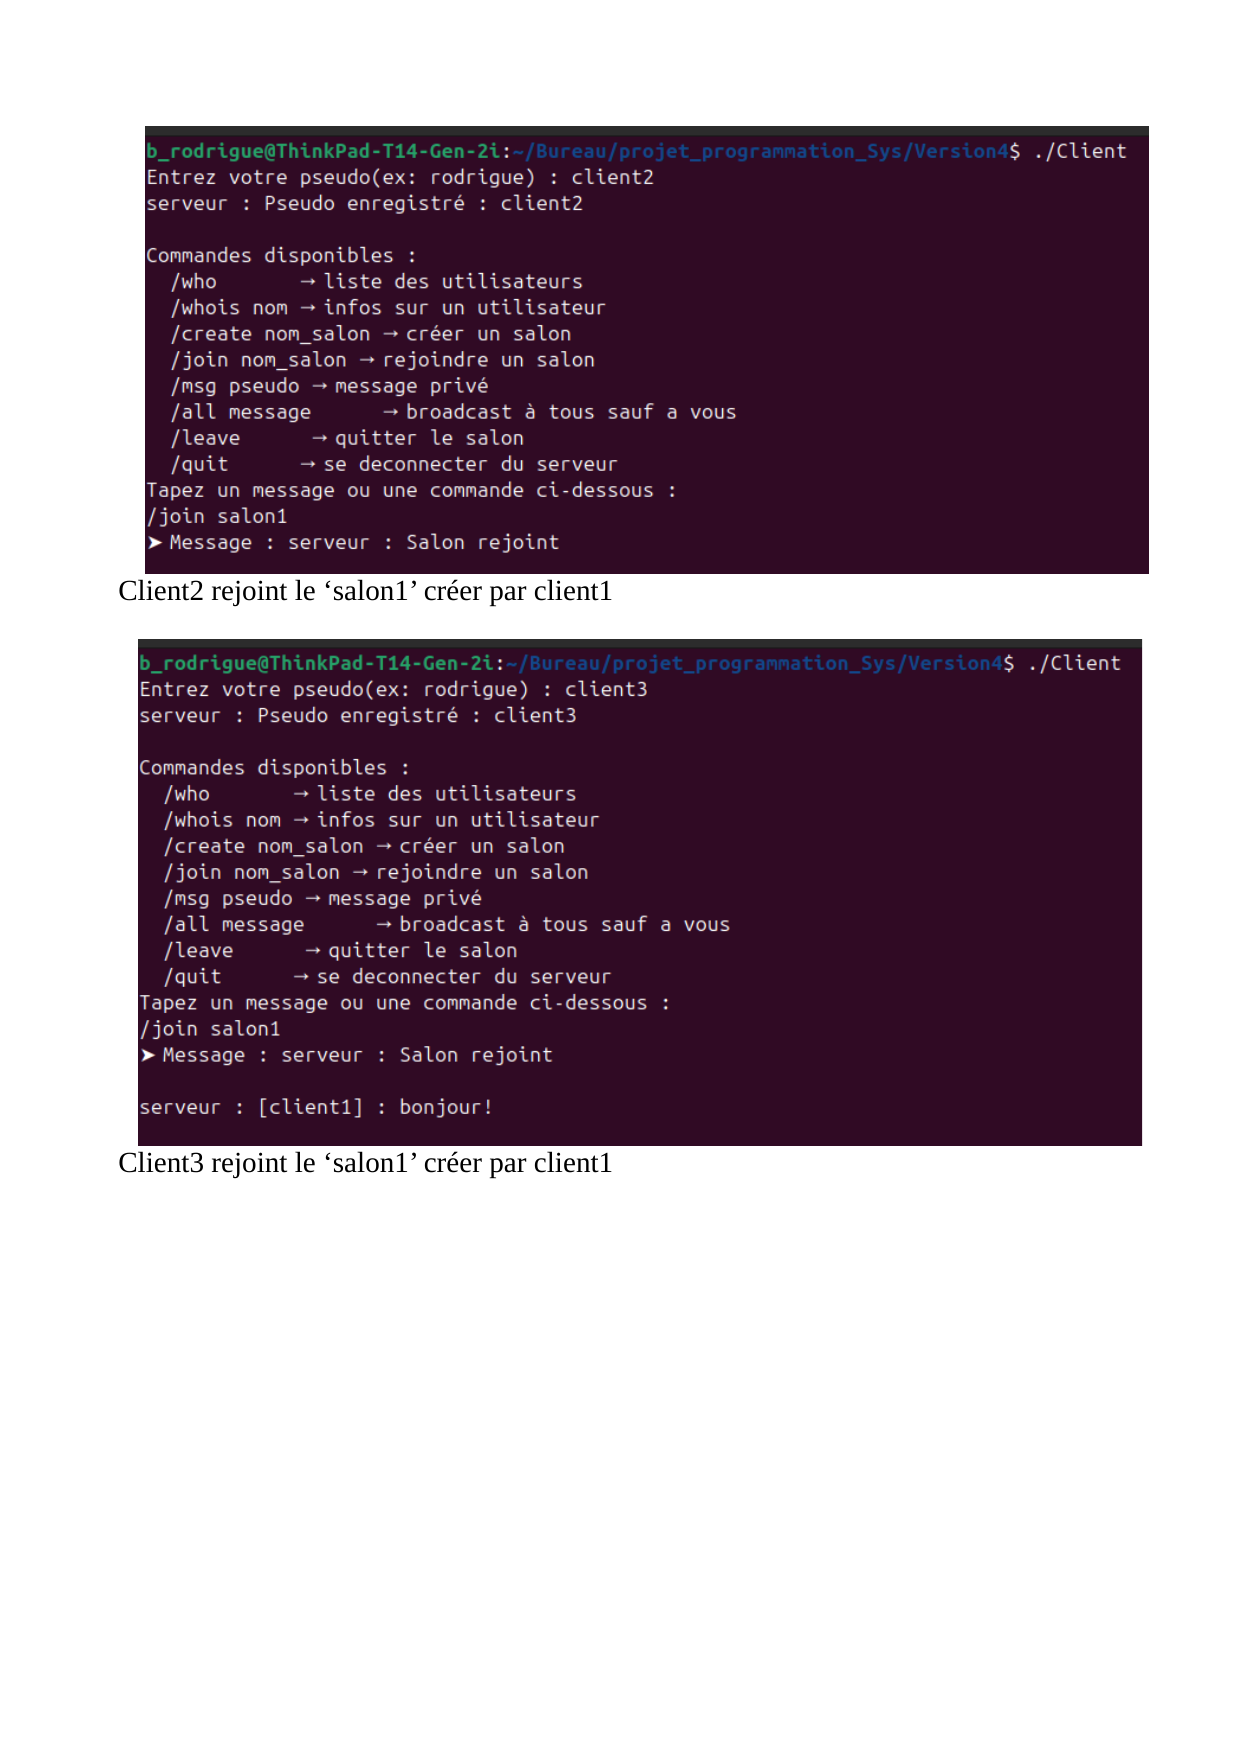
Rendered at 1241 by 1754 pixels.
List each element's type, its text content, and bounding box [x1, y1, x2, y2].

text Client3 rejoint le ‘salon1’ créer par client1 [118, 664, 1122, 1179]
text Client2 rejoint le ‘salon1’ créer par client1 [118, 147, 1122, 607]
